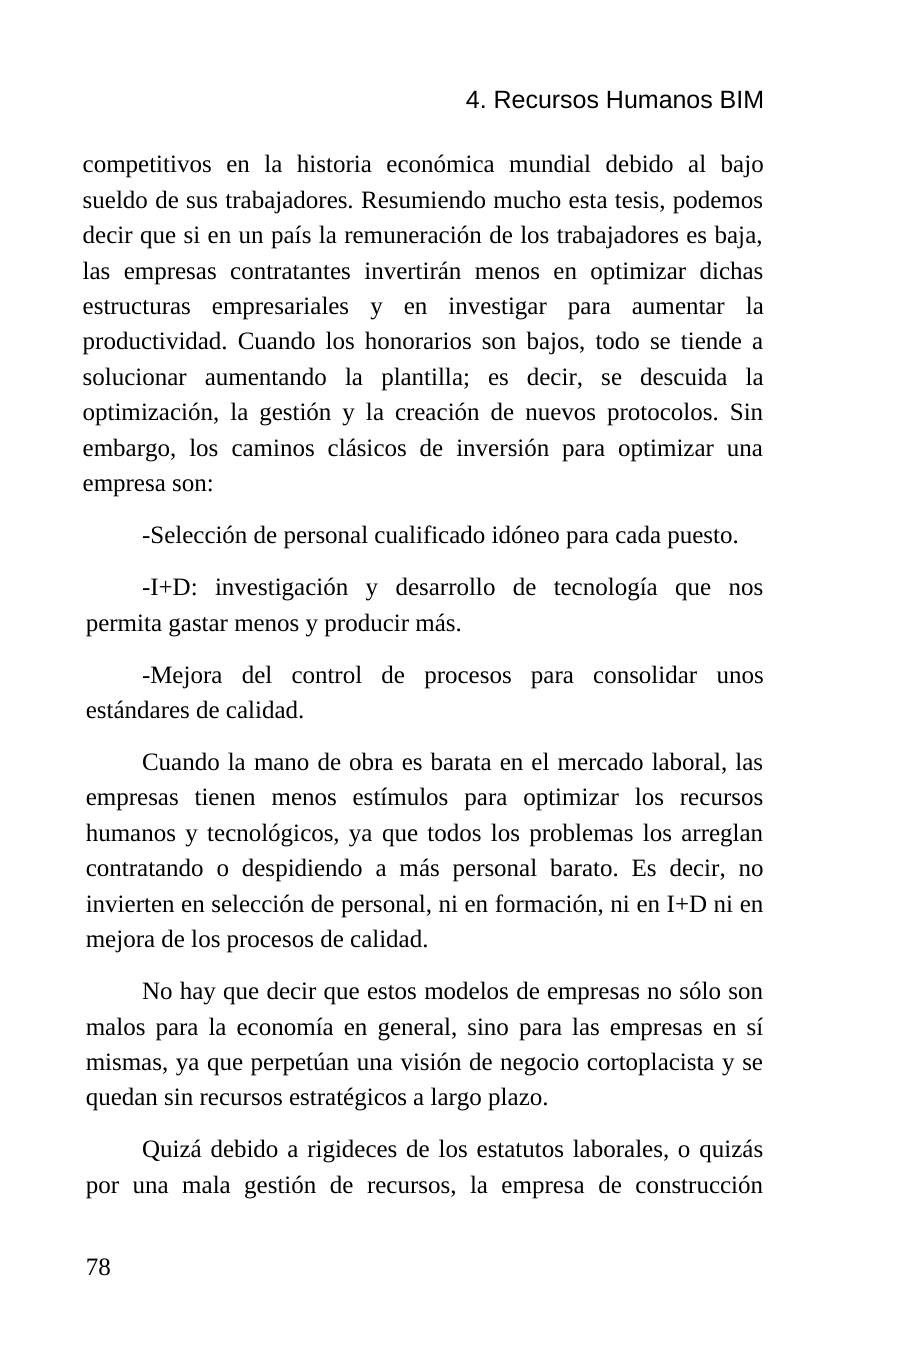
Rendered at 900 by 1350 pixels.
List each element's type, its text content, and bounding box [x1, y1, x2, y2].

text -Selección de personal cualificado idóneo para cada puesto. [86, 515, 764, 551]
text Cuando la mano de obra es barata en el mercado laboral, las empresas tienen menos estímulos para optimizar los recursos humanos y tecnológicos, ya que todos los problemas los arreglan contratando o despidiendo a más personal barato. Es decir, no invierten en selección de personal, ni en formación, ni en I+D ni en mejora de los procesos de calidad. [86, 742, 764, 954]
text competitivos en la historia económica mundial debido al bajo sueldo de sus trabajadores. Resumiendo mucho esta tesis, podemos decir que si en un país la remuneración de los trabajadores es baja, las empresas contratantes invertirán menos en optimizar dichas estructuras empresariales y en investigar para aumentar la productividad. Cuando los honorarios son bajos, todo se tiende a solucionar aumentando la plantilla; es decir, se descuida la optimización, la gestión y la creación de nuevos protocolos. Sin embargo, los caminos clásicos de inversión para optimizar una empresa son: [82, 144, 764, 499]
text No hay que decir que estos modelos de empresas no sólo son malos para la economía en general, sino para las empresas en sí mismas, ya que perpetúan una visión de negocio cortoplacista y se quedan sin recursos estratégicos a largo plazo. [86, 971, 764, 1113]
text -Mejora del control de procesos para consolidar unos estándares de calidad. [86, 655, 764, 726]
text -I+D: investigación y desarrollo de tecnología que nos permita gastar menos y producir más. [86, 567, 764, 638]
text Quizá debido a rigideces de los estatutos laborales, o quizás por una mala gestión de recursos, la empresa de construcción [86, 1129, 764, 1200]
